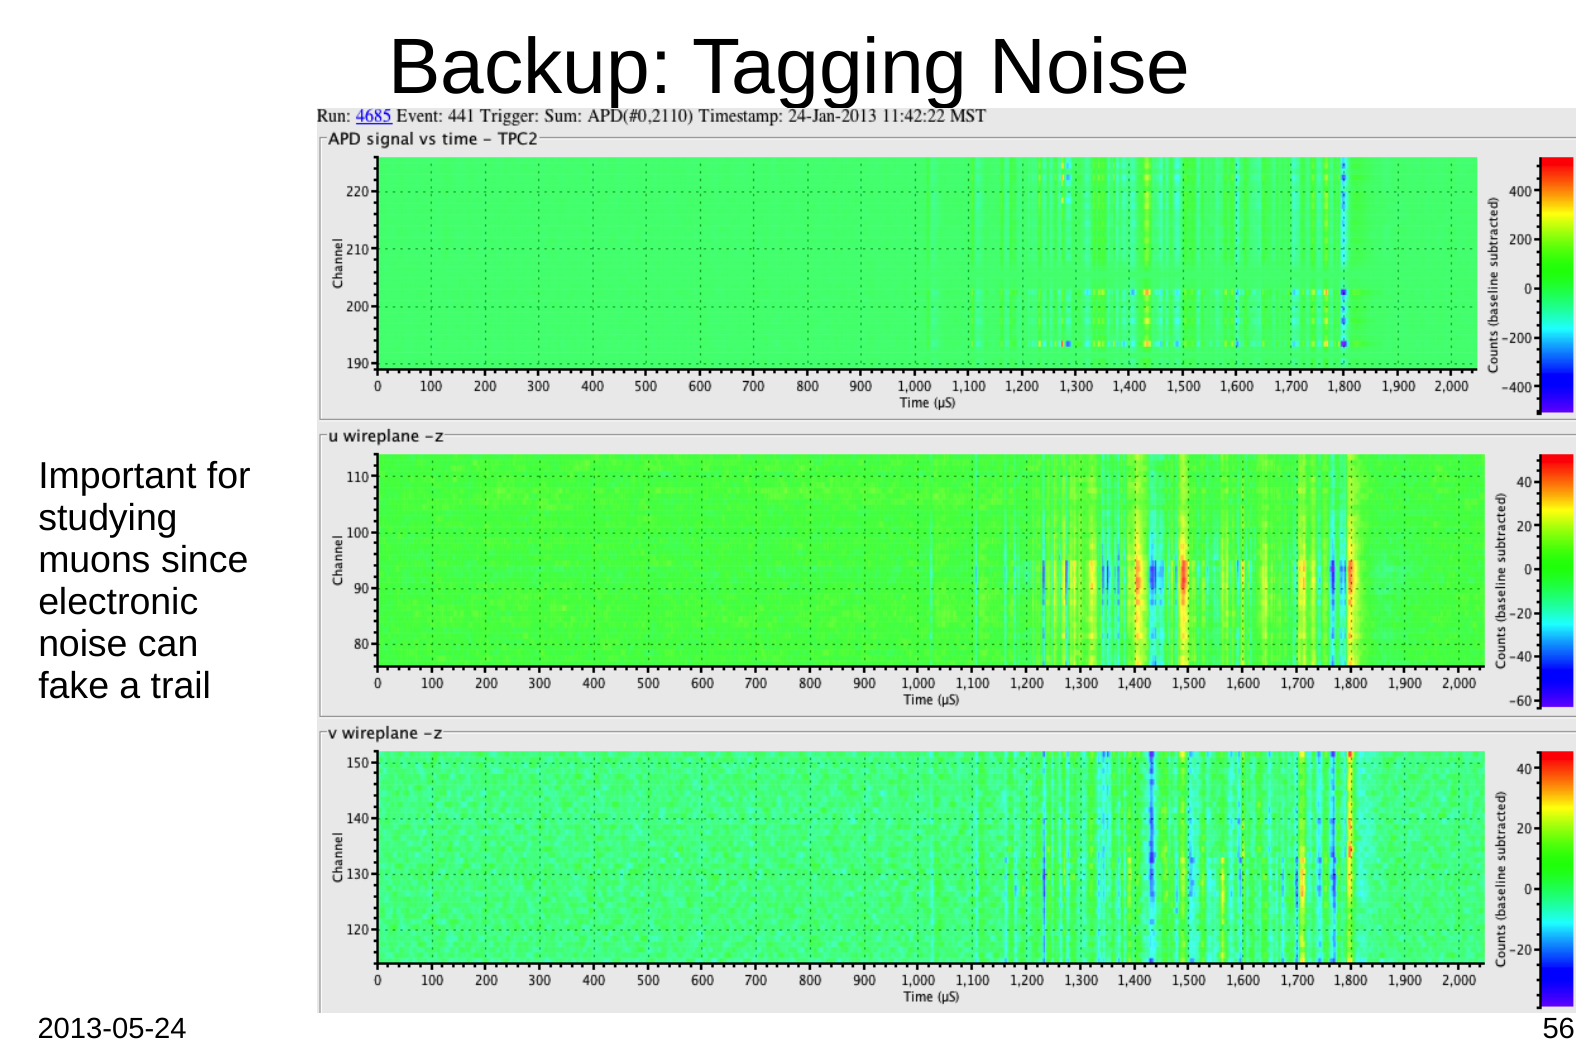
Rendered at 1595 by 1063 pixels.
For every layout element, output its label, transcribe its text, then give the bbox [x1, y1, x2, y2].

text_box Important for studying muons since electronic noise can fake a trail [23, 446, 287, 687]
title Backup: Tagging Noise [79, 19, 1501, 113]
picture [317, 108, 1576, 1013]
